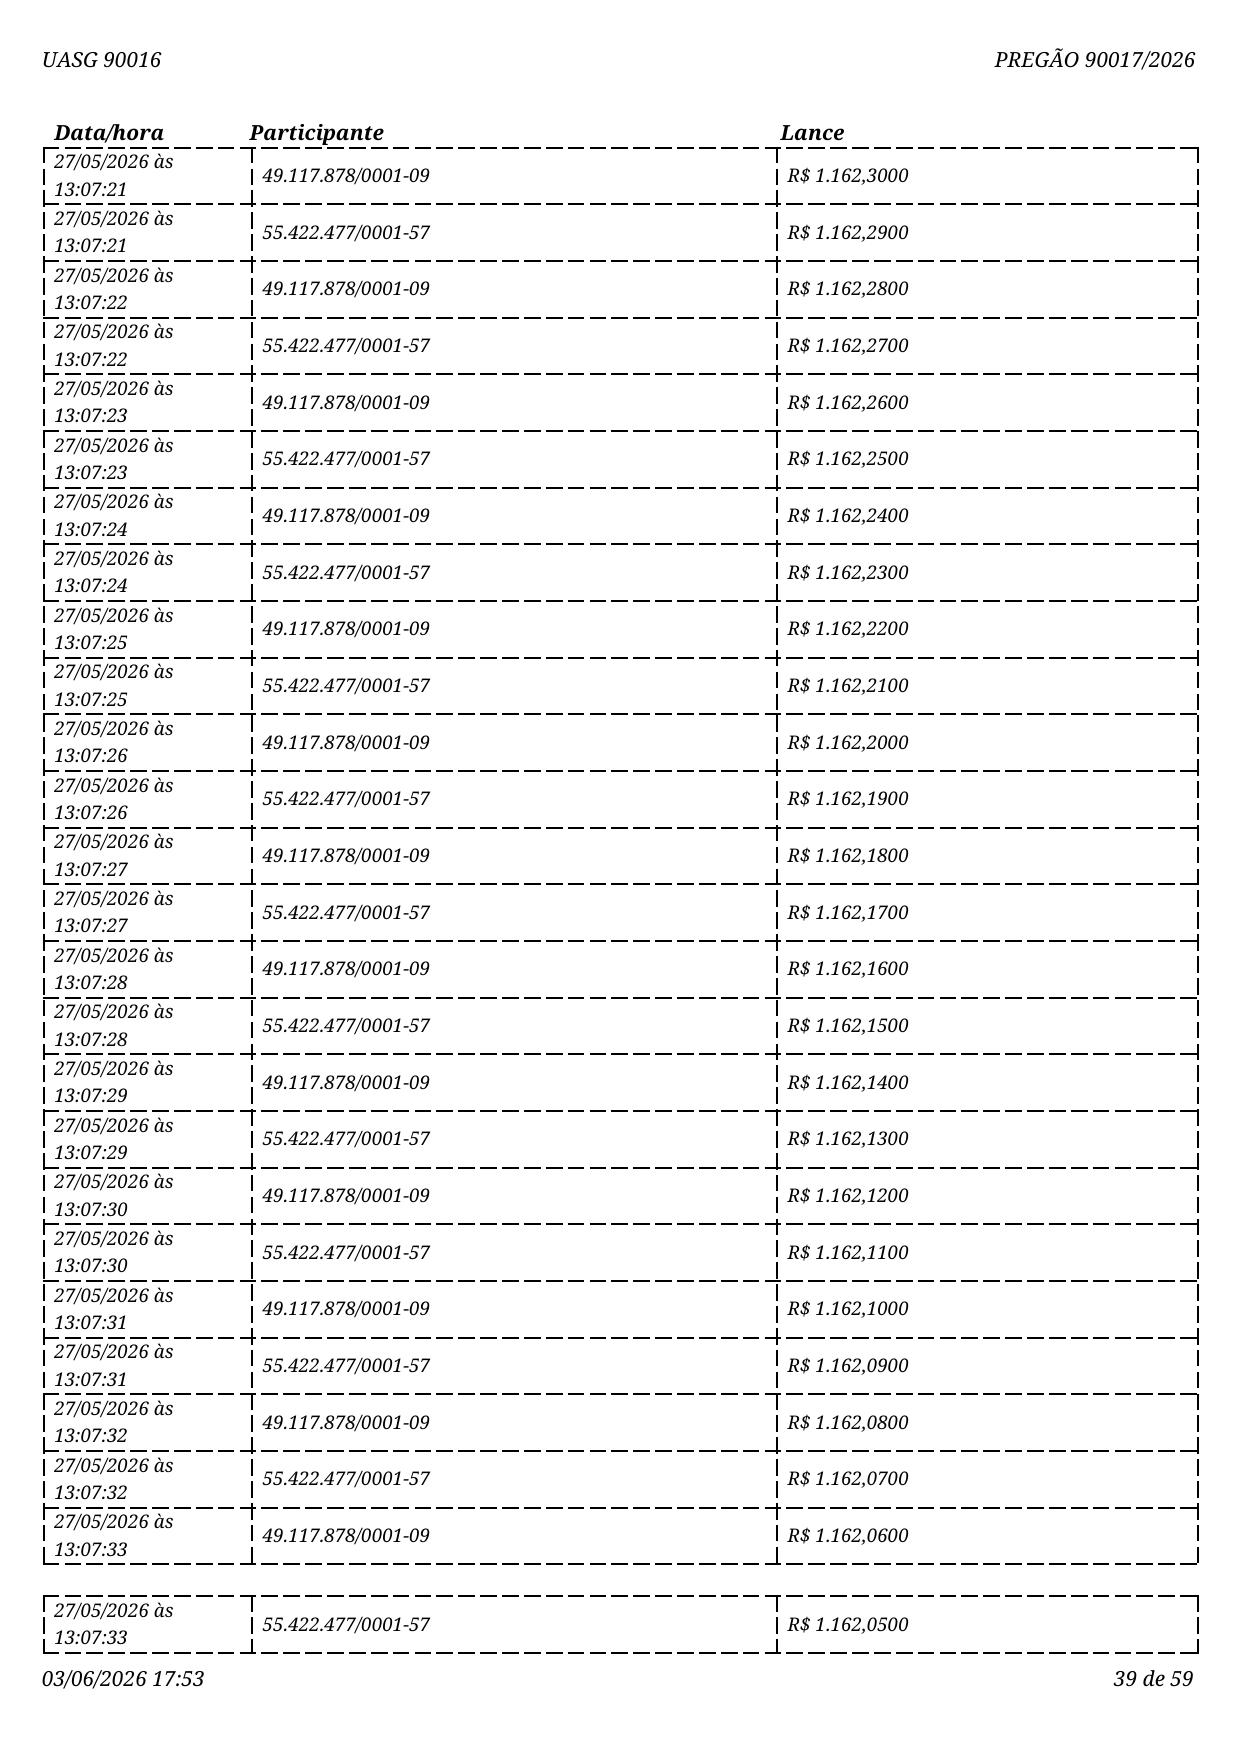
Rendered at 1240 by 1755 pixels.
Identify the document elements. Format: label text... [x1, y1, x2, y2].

table_cell R$ 1.162,3000 [777, 147, 1198, 203]
table_cell 55.422.477/0001-57 [252, 1337, 777, 1393]
table_cell 27/05/2026 às 13:07:26 [44, 770, 252, 827]
table_cell R$ 1.162,0800 [777, 1393, 1198, 1450]
table_cell R$ 1.162,1100 [777, 1223, 1198, 1280]
table_cell 55.422.477/0001-57 [252, 543, 777, 600]
table_cell R$ 1.162,0600 [777, 1507, 1198, 1563]
table_cell 27/05/2026 às 13:07:25 [44, 600, 252, 657]
table_cell 55.422.477/0001-57 [252, 997, 777, 1053]
table_cell R$ 1.162,1400 [777, 1053, 1198, 1110]
table_cell 27/05/2026 às 13:07:21 [44, 203, 252, 260]
table_cell R$ 1.162,0900 [777, 1337, 1198, 1393]
table_cell 49.117.878/0001-09 [252, 373, 777, 430]
table_cell 55.422.477/0001-57 [252, 883, 777, 940]
table_cell 49.117.878/0001-09 [252, 1507, 777, 1563]
table_cell 55.422.477/0001-57 [252, 430, 777, 487]
table_cell R$ 1.162,1800 [777, 827, 1198, 883]
table_cell 27/05/2026 às 13:07:31 [44, 1280, 252, 1337]
table_header R$ 1.162,0500 [777, 1595, 1198, 1652]
table_header 55.422.477/0001-57 [252, 1595, 777, 1652]
table_cell R$ 1.162,2200 [777, 600, 1198, 657]
table_cell R$ 1.162,1700 [777, 883, 1198, 940]
table_cell 27/05/2026 às 13:07:30 [44, 1223, 252, 1280]
table_cell R$ 1.162,2000 [777, 713, 1198, 770]
table_cell R$ 1.162,1900 [777, 770, 1198, 827]
table_cell 49.117.878/0001-09 [252, 260, 777, 317]
table_cell 27/05/2026 às 13:07:33 [44, 1507, 252, 1563]
table_cell 49.117.878/0001-09 [252, 1280, 777, 1337]
table_cell 49.117.878/0001-09 [252, 600, 777, 657]
table_cell R$ 1.162,2400 [777, 487, 1198, 543]
table_cell R$ 1.162,1200 [777, 1167, 1198, 1223]
table_cell R$ 1.162,1600 [777, 940, 1198, 997]
table_cell R$ 1.162,0700 [777, 1450, 1198, 1507]
table_cell 55.422.477/0001-57 [252, 1223, 777, 1280]
table_cell 49.117.878/0001-09 [252, 487, 777, 543]
table_cell 27/05/2026 às 13:07:29 [44, 1110, 252, 1167]
table_cell 55.422.477/0001-57 [252, 1110, 777, 1167]
table_cell 55.422.477/0001-57 [252, 657, 777, 713]
table_cell R$ 1.162,1300 [777, 1110, 1198, 1167]
table_cell R$ 1.162,2900 [777, 203, 1198, 260]
table_cell 27/05/2026 às 13:07:21 [44, 147, 252, 203]
table_cell 49.117.878/0001-09 [252, 1167, 777, 1223]
table_cell 27/05/2026 às 13:07:24 [44, 543, 252, 600]
table_cell 27/05/2026 às 13:07:23 [44, 430, 252, 487]
table_cell 27/05/2026 às 13:07:22 [44, 317, 252, 373]
table_cell 49.117.878/0001-09 [252, 713, 777, 770]
table_cell 49.117.878/0001-09 [252, 940, 777, 997]
table_cell 27/05/2026 às 13:07:25 [44, 657, 252, 713]
table_cell 27/05/2026 às 13:07:28 [44, 997, 252, 1053]
table_cell R$ 1.162,1000 [777, 1280, 1198, 1337]
table_cell 49.117.878/0001-09 [252, 827, 777, 883]
table_cell 55.422.477/0001-57 [252, 317, 777, 373]
table_cell 27/05/2026 às 13:07:32 [44, 1450, 252, 1507]
table_header 27/05/2026 às 13:07:33 [44, 1595, 252, 1652]
table_cell R$ 1.162,2500 [777, 430, 1198, 487]
table_cell 49.117.878/0001-09 [252, 1393, 777, 1450]
table_cell 27/05/2026 às 13:07:27 [44, 883, 252, 940]
table_cell 27/05/2026 às 13:07:31 [44, 1337, 252, 1393]
table_cell 27/05/2026 às 13:07:22 [44, 260, 252, 317]
table_cell R$ 1.162,1500 [777, 997, 1198, 1053]
table_cell 27/05/2026 às 13:07:29 [44, 1053, 252, 1110]
table_cell 27/05/2026 às 13:07:24 [44, 487, 252, 543]
table_cell 27/05/2026 às 13:07:23 [44, 373, 252, 430]
table_cell 55.422.477/0001-57 [252, 1450, 777, 1507]
table_cell 55.422.477/0001-57 [252, 203, 777, 260]
table_cell 27/05/2026 às 13:07:32 [44, 1393, 252, 1450]
table_cell R$ 1.162,2800 [777, 260, 1198, 317]
table_cell 27/05/2026 às 13:07:28 [44, 940, 252, 997]
table_cell R$ 1.162,2300 [777, 543, 1198, 600]
table_cell R$ 1.162,2600 [777, 373, 1198, 430]
table_cell R$ 1.162,2100 [777, 657, 1198, 713]
table_cell 27/05/2026 às 13:07:30 [44, 1167, 252, 1223]
table_cell 49.117.878/0001-09 [252, 1053, 777, 1110]
table_cell 55.422.477/0001-57 [252, 770, 777, 827]
table_cell 27/05/2026 às 13:07:26 [44, 713, 252, 770]
table_cell 49.117.878/0001-09 [252, 147, 777, 203]
table_cell R$ 1.162,2700 [777, 317, 1198, 373]
table_cell 27/05/2026 às 13:07:27 [44, 827, 252, 883]
